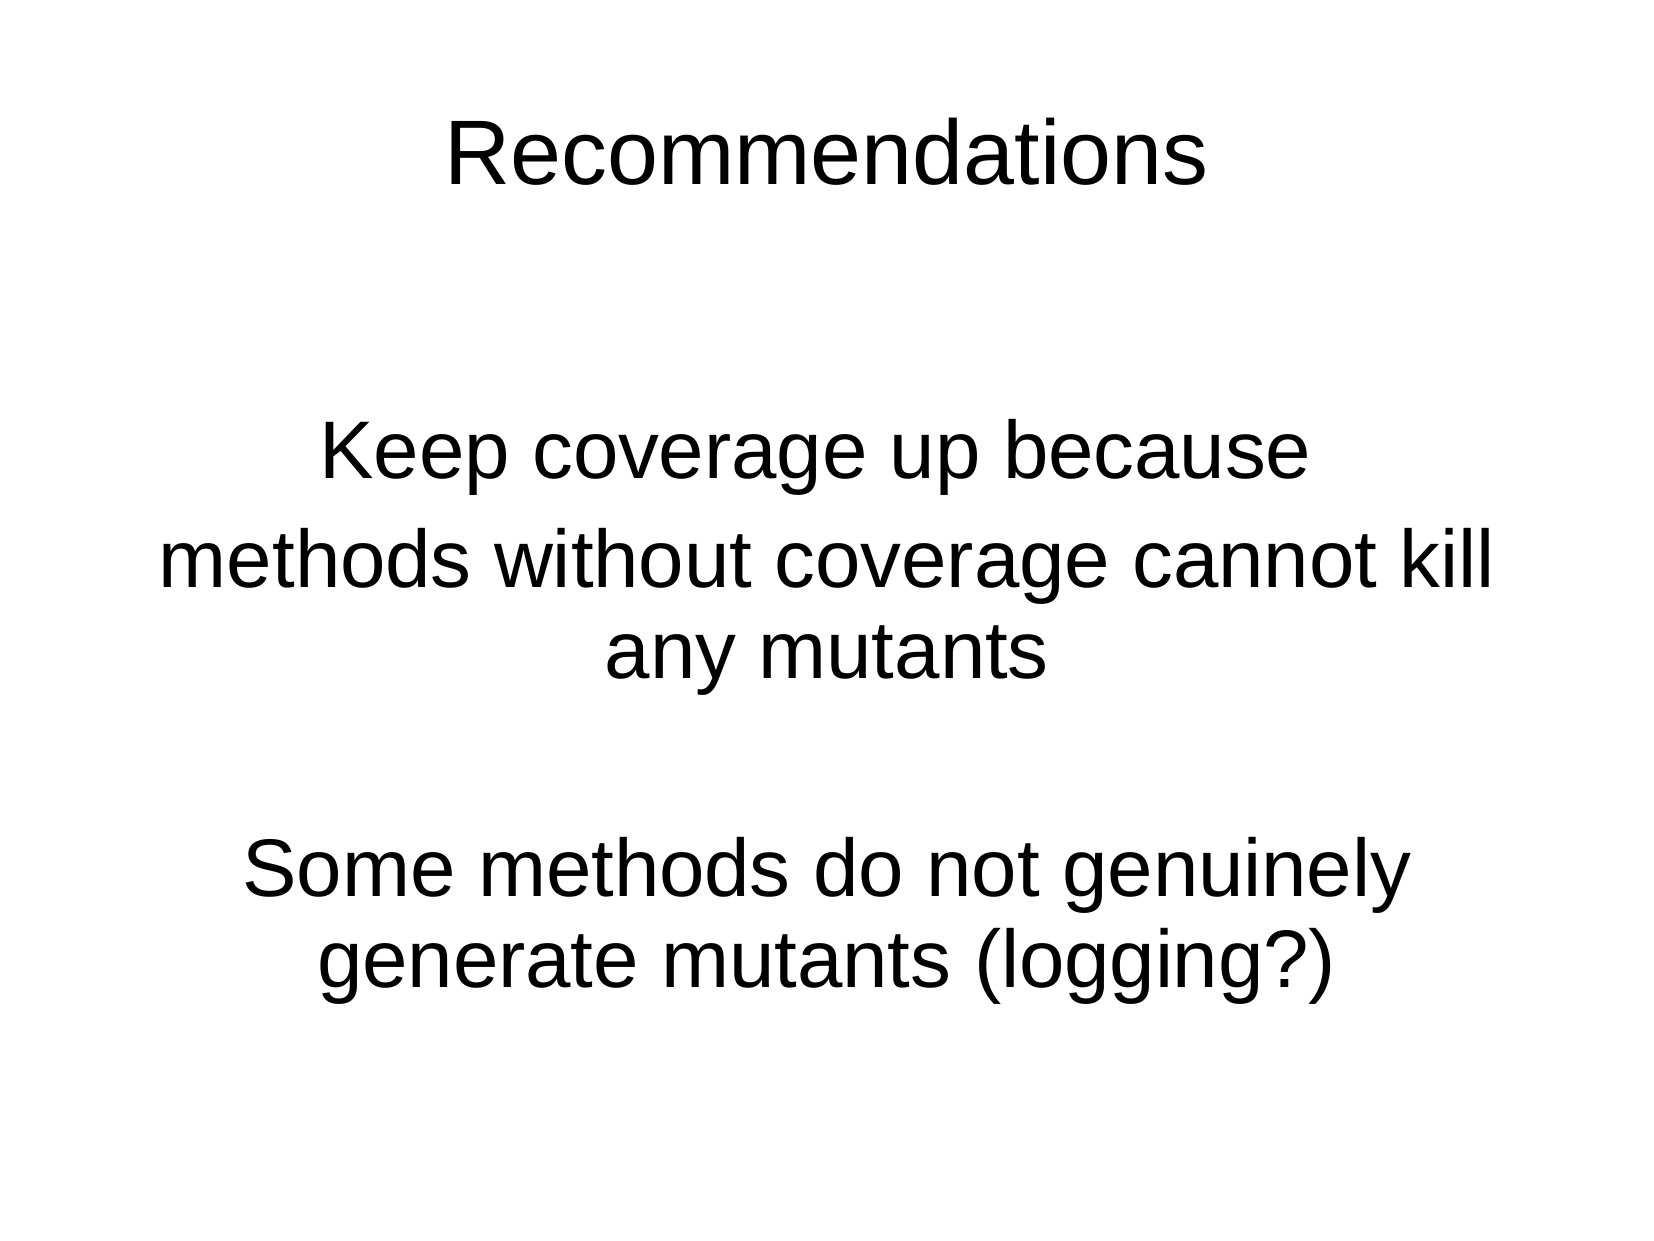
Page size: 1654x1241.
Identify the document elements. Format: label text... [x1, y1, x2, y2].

title Recommendations [82, 49, 1571, 257]
list Keep coverage up because methods without coverage cannot kill any mutants Some methods do not genuinely generate mutants (logging?) [82, 290, 1571, 1010]
